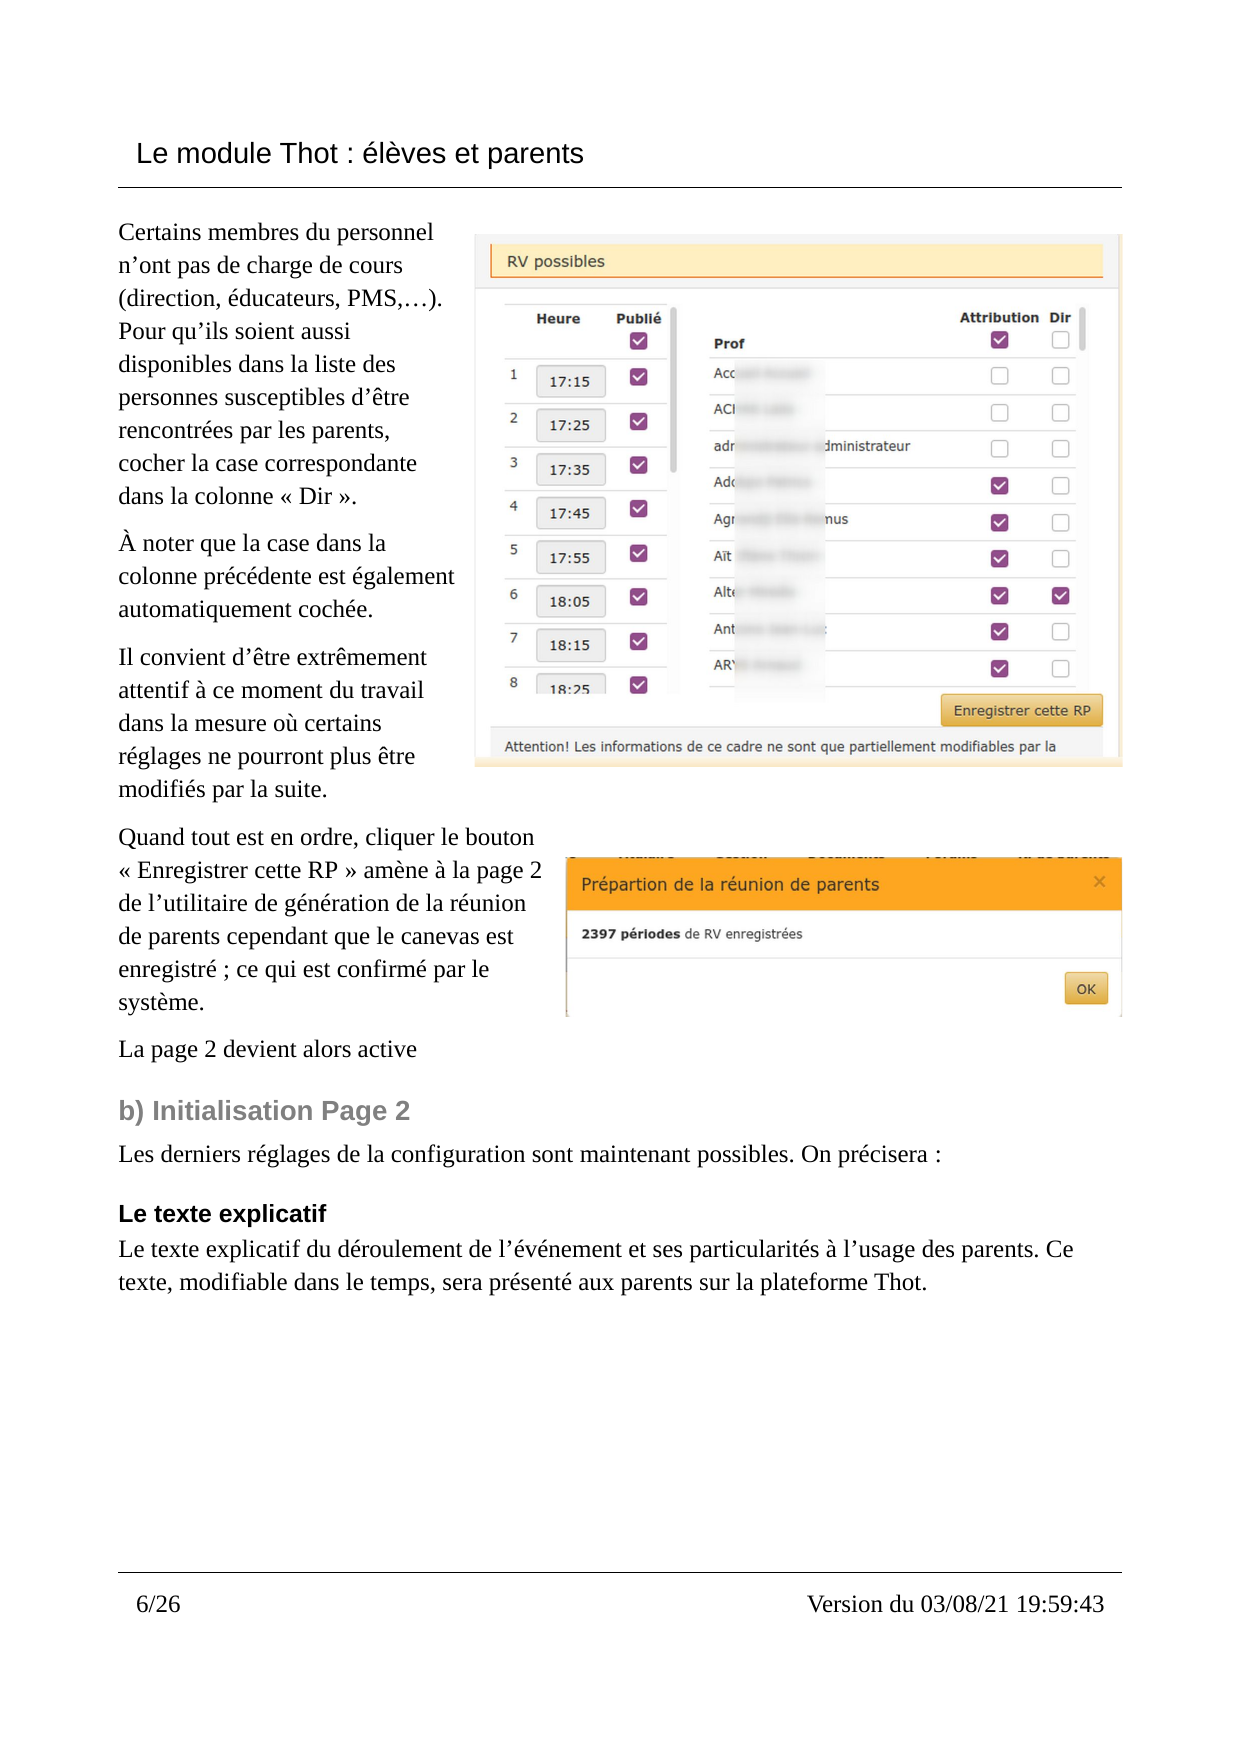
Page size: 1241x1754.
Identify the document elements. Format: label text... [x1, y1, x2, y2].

subtitle Initialisation Page 2 [118, 1094, 1122, 1126]
picture [565, 857, 1123, 1017]
subtitle Le texte explicatif [118, 1199, 1122, 1228]
text Les derniers réglages de la configuration sont maintenant possibles. On précisera : [118, 1139, 1122, 1168]
text À noter que la case dans la colonne précédente est également automatiquement cochée. [118, 528, 474, 623]
text Quand tout est en ordre, cliquer le bouton « Enregistrer cette RP » amène à la page 2 de l’utilitaire de génération de la réunion de parents cependant que le canevas est enregistré ; ce qui est confirmé par le système. [118, 822, 1122, 1016]
picture [474, 234, 1123, 767]
text Le texte explicatif du déroulement de l’événement et ses particularités à l’usage des parents. Ce texte, modifiable dans le temps, sera présenté aux parents sur la plateforme Thot. [118, 1234, 1122, 1296]
text Certains membres du personnel n’ont pas de charge de cours (direction, éducateurs, PMS,…). Pour qu’ils soient aussi disponibles dans la liste des personnes susceptibles d’être rencontrées par les parents, cocher la case correspondante dans la colonne « Dir ». [118, 217, 1122, 509]
text La page 2 devient alors active [118, 1034, 1122, 1063]
text Il convient d’être extrêmement attentif à ce moment du travail dans la mesure où certains réglages ne pourront plus être modifiés par la suite. [118, 642, 1122, 803]
